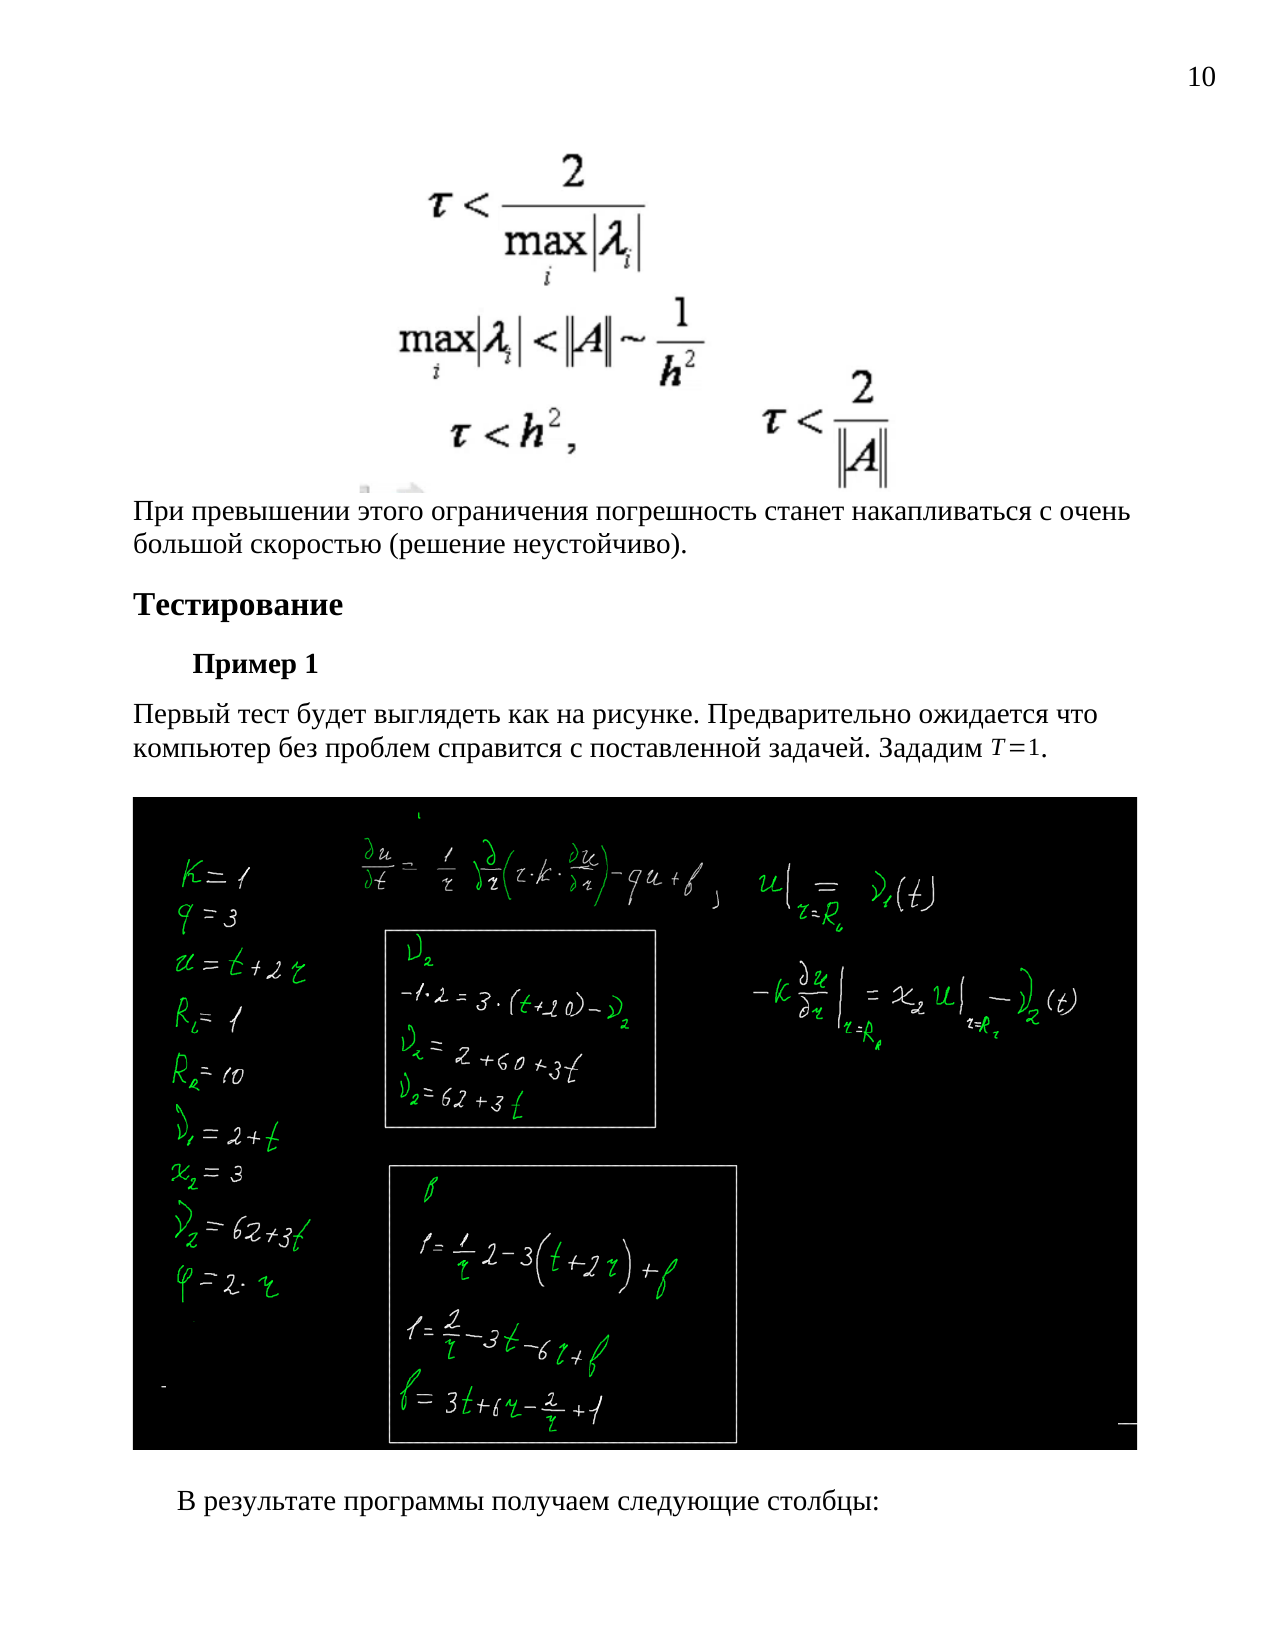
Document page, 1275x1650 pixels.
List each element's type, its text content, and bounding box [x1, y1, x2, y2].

subtitle Тестирование [133, 585, 1137, 623]
picture [132, 797, 1138, 1450]
subtitle Пример 1 [133, 646, 1137, 680]
text Первый тест будет выглядеть как на рисунке. Предварительно ожидается что компьютер без проблем справится с поставленной задачей. Зададим . [133, 697, 1216, 764]
text При превышении этого ограничения погрешность станет накапливаться с очень большой скоростью (решение неустойчиво). [133, 493, 1137, 560]
picture [359, 120, 911, 493]
text В результате программы получаем следующие столбцы: [133, 1483, 1137, 1516]
